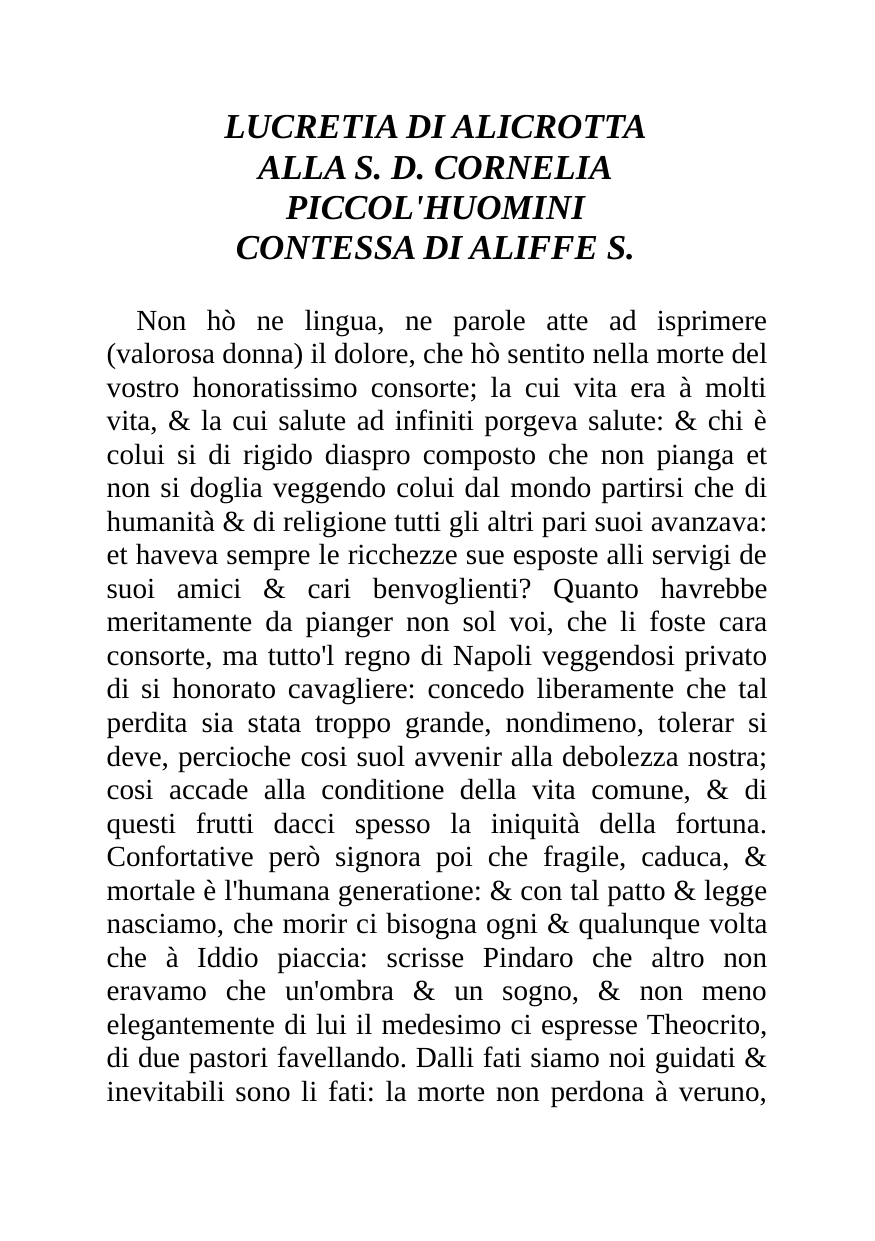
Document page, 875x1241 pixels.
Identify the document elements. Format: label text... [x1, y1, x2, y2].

text Non hò ne lingua, ne parole atte ad isprimere (valorosa donna) il dolore, che hò sentito nella morte del vostro honoratissimo consorte; la cui vita era à molti vita, & la cui salute ad infiniti porgeva salute: & chi è colui si di rigido diaspro composto che non pianga et non si doglia veggendo colui dal mondo partirsi che di humanità & di religione tutti gli altri pari suoi avanzava: et haveva sempre le ricchezze sue esposte alli servigi de suoi amici & cari benvoglienti? Quanto havrebbe meritamente da pianger non sol voi, che li foste cara consorte, ma tutto'l regno di Napoli veggendosi privato di si honorato cavagliere: concedo liberamente che tal perdita sia stata troppo grande, nondimeno, tolerar si deve, percioche cosi suol avvenir alla debolezza nostra; cosi accade alla conditione della vita comune, & di questi frutti dacci spesso la iniquità della fortuna. Confortative però signora poi che fragile, caduca, & mortale è l'humana generatione: & con tal patto & legge nasciamo, che morir ci bisogna ogni & qualunque volta che à Iddio piaccia: scrisse Pindaro che altro non eravamo che un'ombra & un sogno, & non meno elegantemente di lui il medesimo ci espresse Theocrito, di due pastori favellando. Dalli fati siamo noi guidati & inevitabili sono li fati: la morte non perdona à veruno, [106, 303, 768, 1108]
subtitle LUCRETIA DI ALICROTTA ALLA S. D. CORNELIA PICCOL'HUOMINI CONTESSA DI ALIFFE S. [106, 106, 768, 267]
